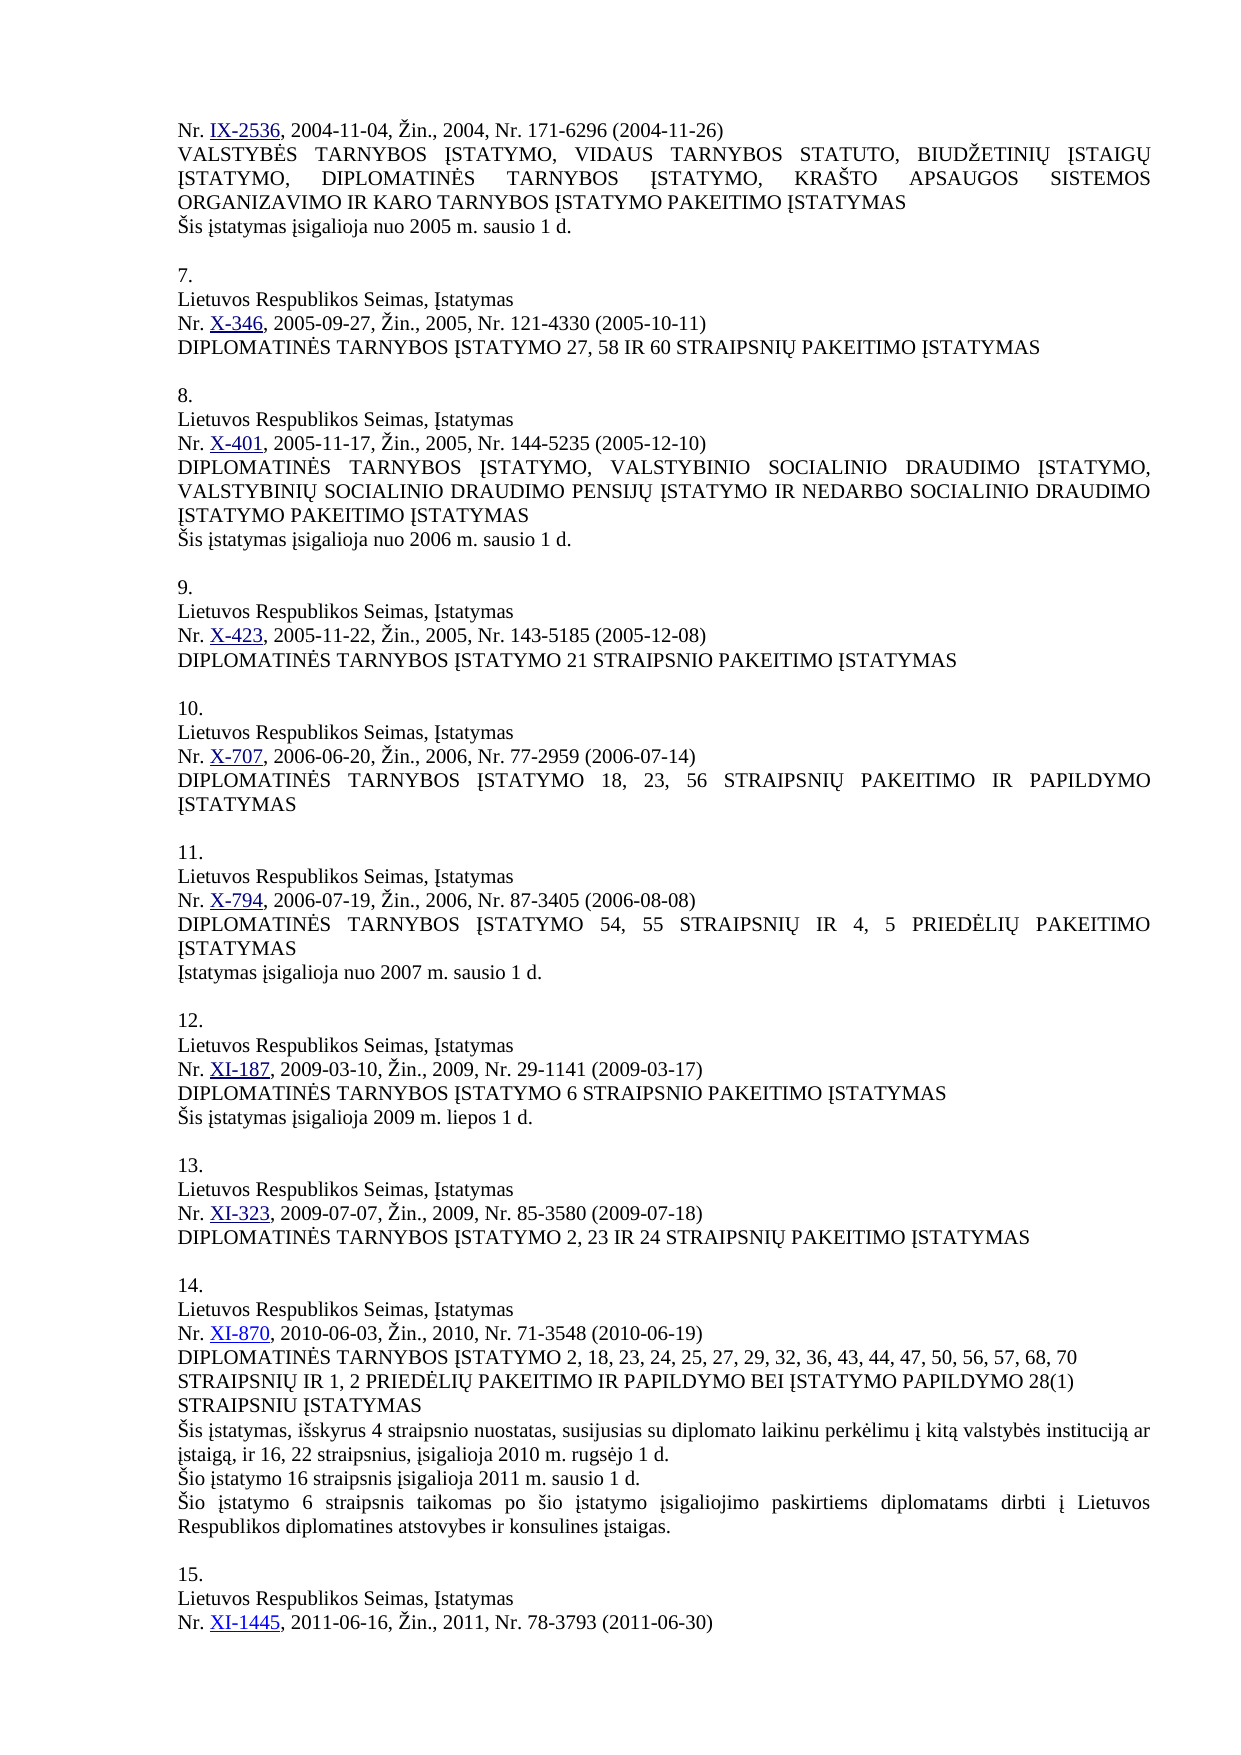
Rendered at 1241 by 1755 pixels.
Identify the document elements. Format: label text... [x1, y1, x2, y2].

text Šis įstatymas įsigalioja 2009 m. liepos 1 d. [177, 1105, 1152, 1129]
text Lietuvos Respublikos Seimas, Įstatymas [177, 287, 1152, 311]
text Nr. XI-870, 2010-06-03, Žin., 2010, Nr. 71-3548 (2010-06-19) [177, 1321, 1152, 1345]
text Nr. XI-323, 2009-07-07, Žin., 2009, Nr. 85-3580 (2009-07-18) [177, 1201, 1152, 1225]
text VALSTYBĖS TARNYBOS ĮSTATYMO, VIDAUS TARNYBOS STATUTO, BIUDŽETINIŲ ĮSTAIGŲ ĮSTATYMO, DIPLOMATINĖS TARNYBOS ĮSTATYMO, KRAŠTO APSAUGOS SISTEMOS ORGANIZAVIMO IR KARO TARNYBOS ĮSTATYMO PAKEITIMO ĮSTATYMAS [177, 142, 1152, 214]
text Nr. IX-2536, 2004-11-04, Žin., 2004, Nr. 171-6296 (2004-11-26) [177, 118, 1152, 142]
text Nr. X-346, 2005-09-27, Žin., 2005, Nr. 121-4330 (2005-10-11) [177, 311, 1152, 335]
text 13. [177, 1153, 1152, 1177]
text Šio įstatymo 6 straipsnis taikomas po šio įstatymo įsigaliojimo paskirtiems diplomatams dirbti į Lietuvos Respublikos diplomatines atstovybes ir konsulines įstaigas. [177, 1490, 1152, 1538]
text 12. [177, 1008, 1152, 1032]
text Šio įstatymo 16 straipsnis įsigalioja 2011 m. sausio 1 d. [177, 1466, 1152, 1490]
text DIPLOMATINĖS TARNYBOS ĮSTATYMO 27, 58 IR 60 STRAIPSNIŲ PAKEITIMO ĮSTATYMAS [177, 335, 1152, 359]
text Lietuvos Respublikos Seimas, Įstatymas [177, 1177, 1152, 1201]
text Šis įstatymas, išskyrus 4 straipsnio nuostatas, susijusias su diplomato laikinu perkėlimu į kitą valstybės instituciją ar įstaigą, ir 16, 22 straipsnius, įsigalioja 2010 m. rugsėjo 1 d. [177, 1417, 1152, 1466]
text DIPLOMATINĖS TARNYBOS ĮSTATYMO 21 STRAIPSNIO PAKEITIMO ĮSTATYMAS [177, 647, 1152, 672]
text Nr. X-707, 2006-06-20, Žin., 2006, Nr. 77-2959 (2006-07-14) [177, 744, 1152, 768]
text Šis įstatymas įsigalioja nuo 2005 m. sausio 1 d. [177, 214, 1152, 238]
text Lietuvos Respublikos Seimas, Įstatymas [177, 1586, 1152, 1610]
text DIPLOMATINĖS TARNYBOS ĮSTATYMO 18, 23, 56 STRAIPSNIŲ PAKEITIMO IR PAPILDYMO ĮSTATYMAS [177, 768, 1152, 816]
text 7. [177, 262, 1152, 287]
text Nr. X-423, 2005-11-22, Žin., 2005, Nr. 143-5185 (2005-12-08) [177, 623, 1152, 647]
text DIPLOMATINĖS TARNYBOS ĮSTATYMO, VALSTYBINIO SOCIALINIO DRAUDIMO ĮSTATYMO, VALSTYBINIŲ SOCIALINIO DRAUDIMO PENSIJŲ ĮSTATYMO IR NEDARBO SOCIALINIO DRAUDIMO ĮSTATYMO PAKEITIMO ĮSTATYMAS [177, 455, 1152, 527]
text Nr. XI-187, 2009-03-10, Žin., 2009, Nr. 29-1141 (2009-03-17) [177, 1057, 1152, 1081]
text DIPLOMATINĖS TARNYBOS ĮSTATYMO 6 STRAIPSNIO PAKEITIMO ĮSTATYMAS [177, 1081, 1152, 1105]
text 11. [177, 840, 1152, 864]
text Nr. X-794, 2006-07-19, Žin., 2006, Nr. 87-3405 (2006-08-08) [177, 888, 1152, 912]
text Lietuvos Respublikos Seimas, Įstatymas [177, 407, 1152, 431]
text Lietuvos Respublikos Seimas, Įstatymas [177, 1297, 1152, 1321]
text DIPLOMATINĖS TARNYBOS ĮSTATYMO 2, 23 IR 24 STRAIPSNIŲ PAKEITIMO ĮSTATYMAS [177, 1225, 1152, 1249]
text Lietuvos Respublikos Seimas, Įstatymas [177, 720, 1152, 744]
text Lietuvos Respublikos Seimas, Įstatymas [177, 864, 1152, 888]
text Lietuvos Respublikos Seimas, Įstatymas [177, 599, 1152, 623]
text 9. [177, 575, 1152, 599]
text Nr. XI-1445, 2011-06-16, Žin., 2011, Nr. 78-3793 (2011-06-30) [177, 1610, 1152, 1634]
text 8. [177, 383, 1152, 407]
text Nr. X-401, 2005-11-17, Žin., 2005, Nr. 144-5235 (2005-12-10) [177, 431, 1152, 455]
text 10. [177, 696, 1152, 720]
text DIPLOMATINĖS TARNYBOS ĮSTATYMO 54, 55 STRAIPSNIŲ IR 4, 5 PRIEDĖLIŲ PAKEITIMO ĮSTATYMAS [177, 912, 1152, 960]
text DIPLOMATINĖS TARNYBOS ĮSTATYMO 2, 18, 23, 24, 25, 27, 29, 32, 36, 43, 44, 47, 50, 56, 57, 68, 70 STRAIPSNIŲ IR 1, 2 PRIEDĖLIŲ PAKEITIMO IR PAPILDYMO BEI ĮSTATYMO PAPILDYMO 28(1) STRAIPSNIU ĮSTATYMAS [177, 1345, 1152, 1417]
text 15. [177, 1562, 1152, 1586]
text Lietuvos Respublikos Seimas, Įstatymas [177, 1032, 1152, 1057]
text Įstatymas įsigalioja nuo 2007 m. sausio 1 d. [177, 960, 1152, 984]
text 14. [177, 1273, 1152, 1297]
text Šis įstatymas įsigalioja nuo 2006 m. sausio 1 d. [177, 527, 1152, 551]
